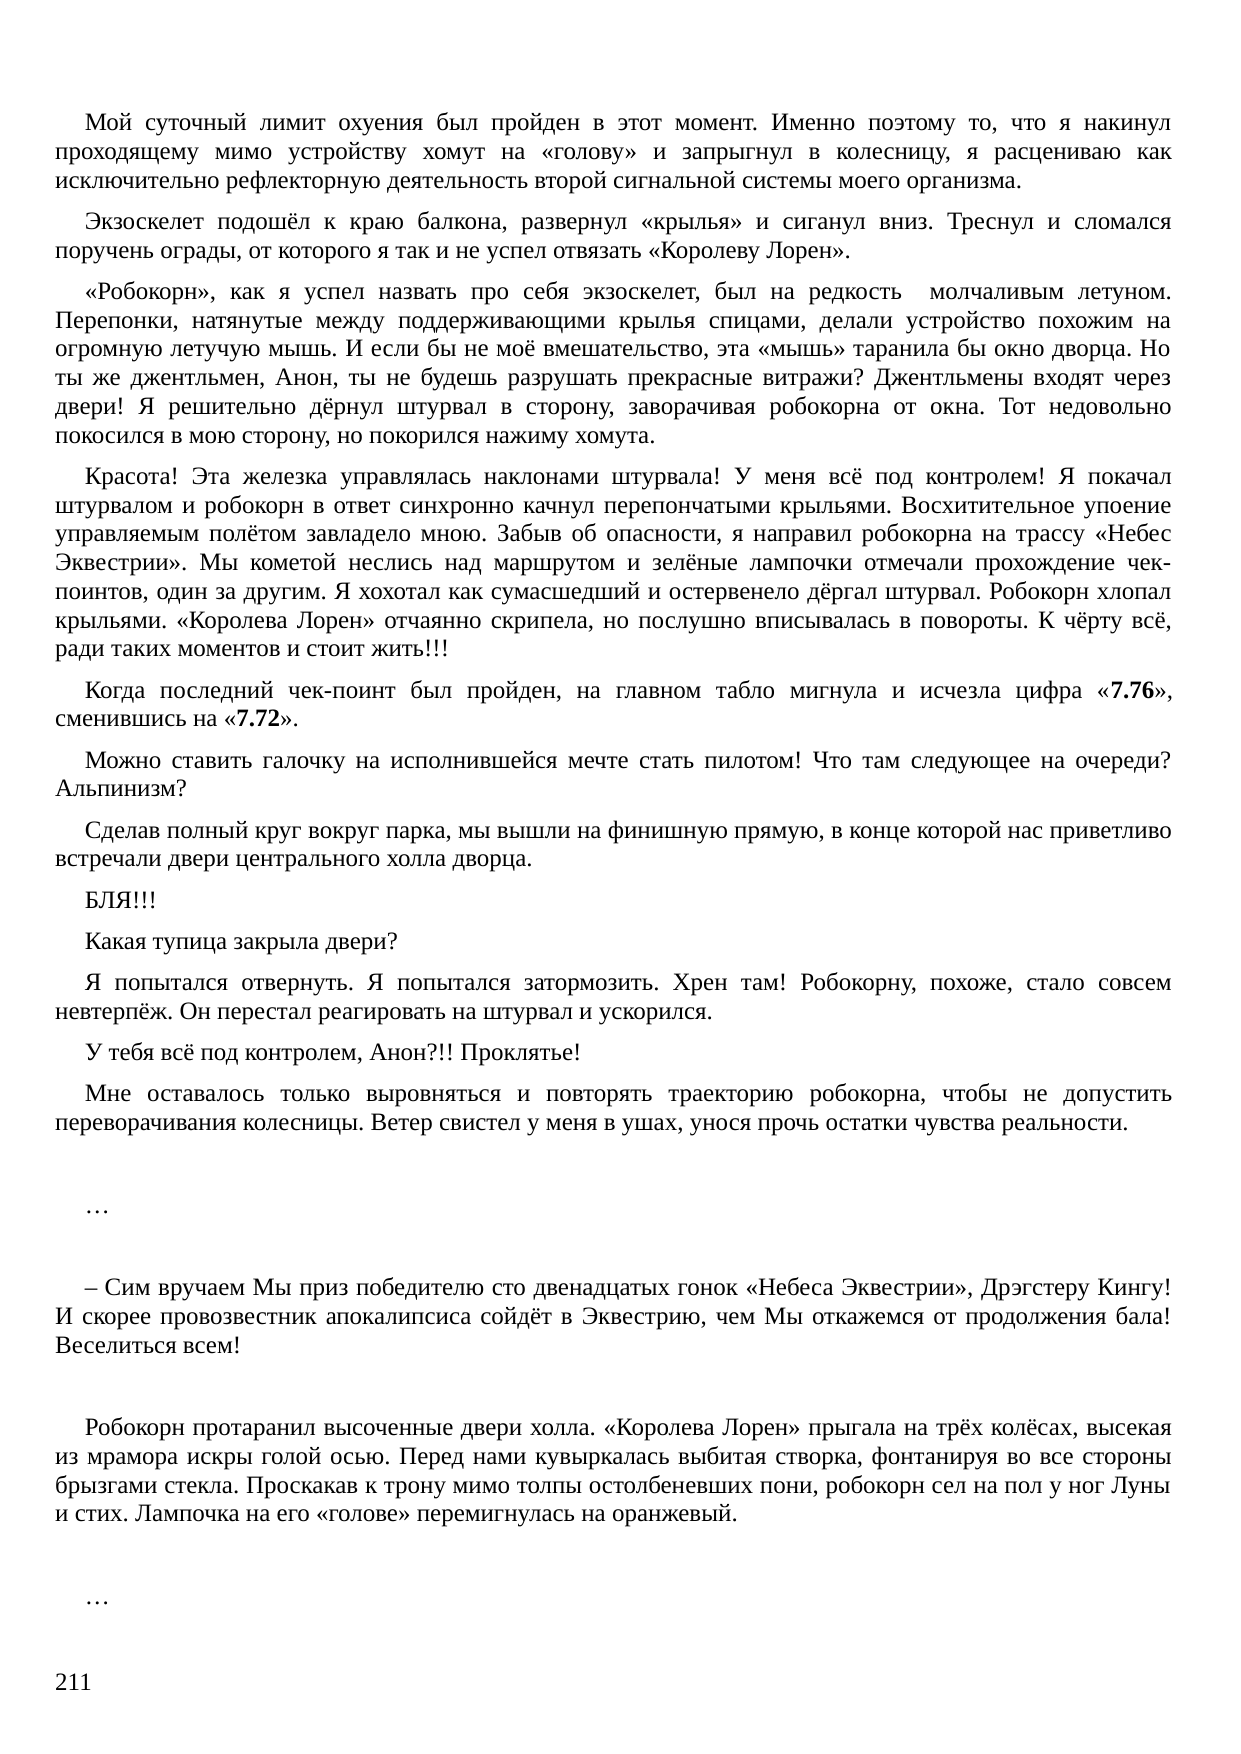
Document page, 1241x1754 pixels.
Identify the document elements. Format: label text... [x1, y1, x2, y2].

text Когда последний чек-поинт был пройден, на главном табло мигнула и исчезла цифра «7.76», сменившись на «7.72». [55, 675, 1173, 732]
text Экзоскелет подошёл к краю балкона, развернул «крылья» и сиганул вниз. Треснул и сломался поручень ограды, от которого я так и не успел отвязать «Королеву Лорен». [55, 206, 1173, 263]
text – Сим вручаем Мы приз победителю сто двенадцатых гонок «Небеса Эквестрии», Дрэгстеру Кингу! И скорее провозвестник апокалипсиса сойдёт в Эквестрию, чем Мы откажемся от продолжения бала! Веселиться всем! [55, 1272, 1173, 1358]
text Мой суточный лимит охуения был пройден в этот момент. Именно поэтому то, что я накинул проходящему мимо устройству хомут на «голову» и запрыгнул в колесницу, я расцениваю как исключительно рефлекторную деятельность второй сигнальной системы моего организма. [55, 107, 1173, 193]
text … [55, 1190, 1173, 1218]
text Я попытался отвернуть. Я попытался затормозить. Хрен там! Робокорну, похоже, стало совсем невтерпёж. Он перестал реагировать на штурвал и ускорился. [55, 967, 1173, 1025]
text БЛЯ!!! [55, 885, 1173, 913]
text Робокорн протаранил высоченные двери холла. «Королева Лорен» прыгала на трёх колёсах, высекая из мрамора искры голой осью. Перед нами кувыркалась выбитая створка, фонтанируя во все стороны брызгами стекла. Проскакав к трону мимо толпы остолбеневших пони, робокорн сел на пол у ног Луны и стих. Лампочка на его «голове» перемигнулась на оранжевый. [55, 1412, 1173, 1527]
text Какая тупица закрыла двери? [55, 926, 1173, 955]
text Мне оставалось только выровняться и повторять траекторию робокорна, чтобы не допустить переворачивания колесницы. Ветер свистел у меня в ушах, унося прочь остатки чувства реальности. [55, 1078, 1173, 1136]
text … [55, 1581, 1173, 1610]
text У тебя всё под контролем, Анон?!! Проклятье! [55, 1037, 1173, 1066]
text Красота! Эта железка управлялась наклонами штурвала! У меня всё под контролем! Я покачал штурвалом и робокорн в ответ синхронно качнул перепончатыми крыльями. Восхитительное упоение управляемым полётом завладело мною. Забыв об опасности, я направил робокорна на трассу «Небес Эквестрии». Мы кометой неслись над маршрутом и зелёные лампочки отмечали прохождение чек-поинтов, один за другим. Я хохотал как сумасшедший и остервенело дёргал штурвал. Робокорн хлопал крыльями. «Королева Лорен» отчаянно скрипела, но послушно вписывалась в повороты. К чёрту всё, ради таких моментов и стоит жить!!! [55, 461, 1173, 662]
text «Робокорн», как я успел назвать про себя экзоскелет, был на редкость молчаливым летуном. Перепонки, натянутые между поддерживающими крылья спицами, делали устройство похожим на огромную летучую мышь. И если бы не моё вмешательство, эта «мышь» таранила бы окно дворца. Но ты же джентльмен, Анон, ты не будешь разрушать прекрасные витражи? Джентльмены входят через двери! Я решительно дёрнул штурвал в сторону, заворачивая робокорна от окна. Тот недовольно покосился в мою сторону, но покорился нажиму хомута. [55, 276, 1173, 448]
text Сделав полный круг вокруг парка, мы вышли на финишную прямую, в конце которой нас приветливо встречали двери центрального холла дворца. [55, 815, 1173, 872]
text Можно ставить галочку на исполнившейся мечте стать пилотом! Что там следующее на очереди? Альпинизм? [55, 745, 1173, 802]
